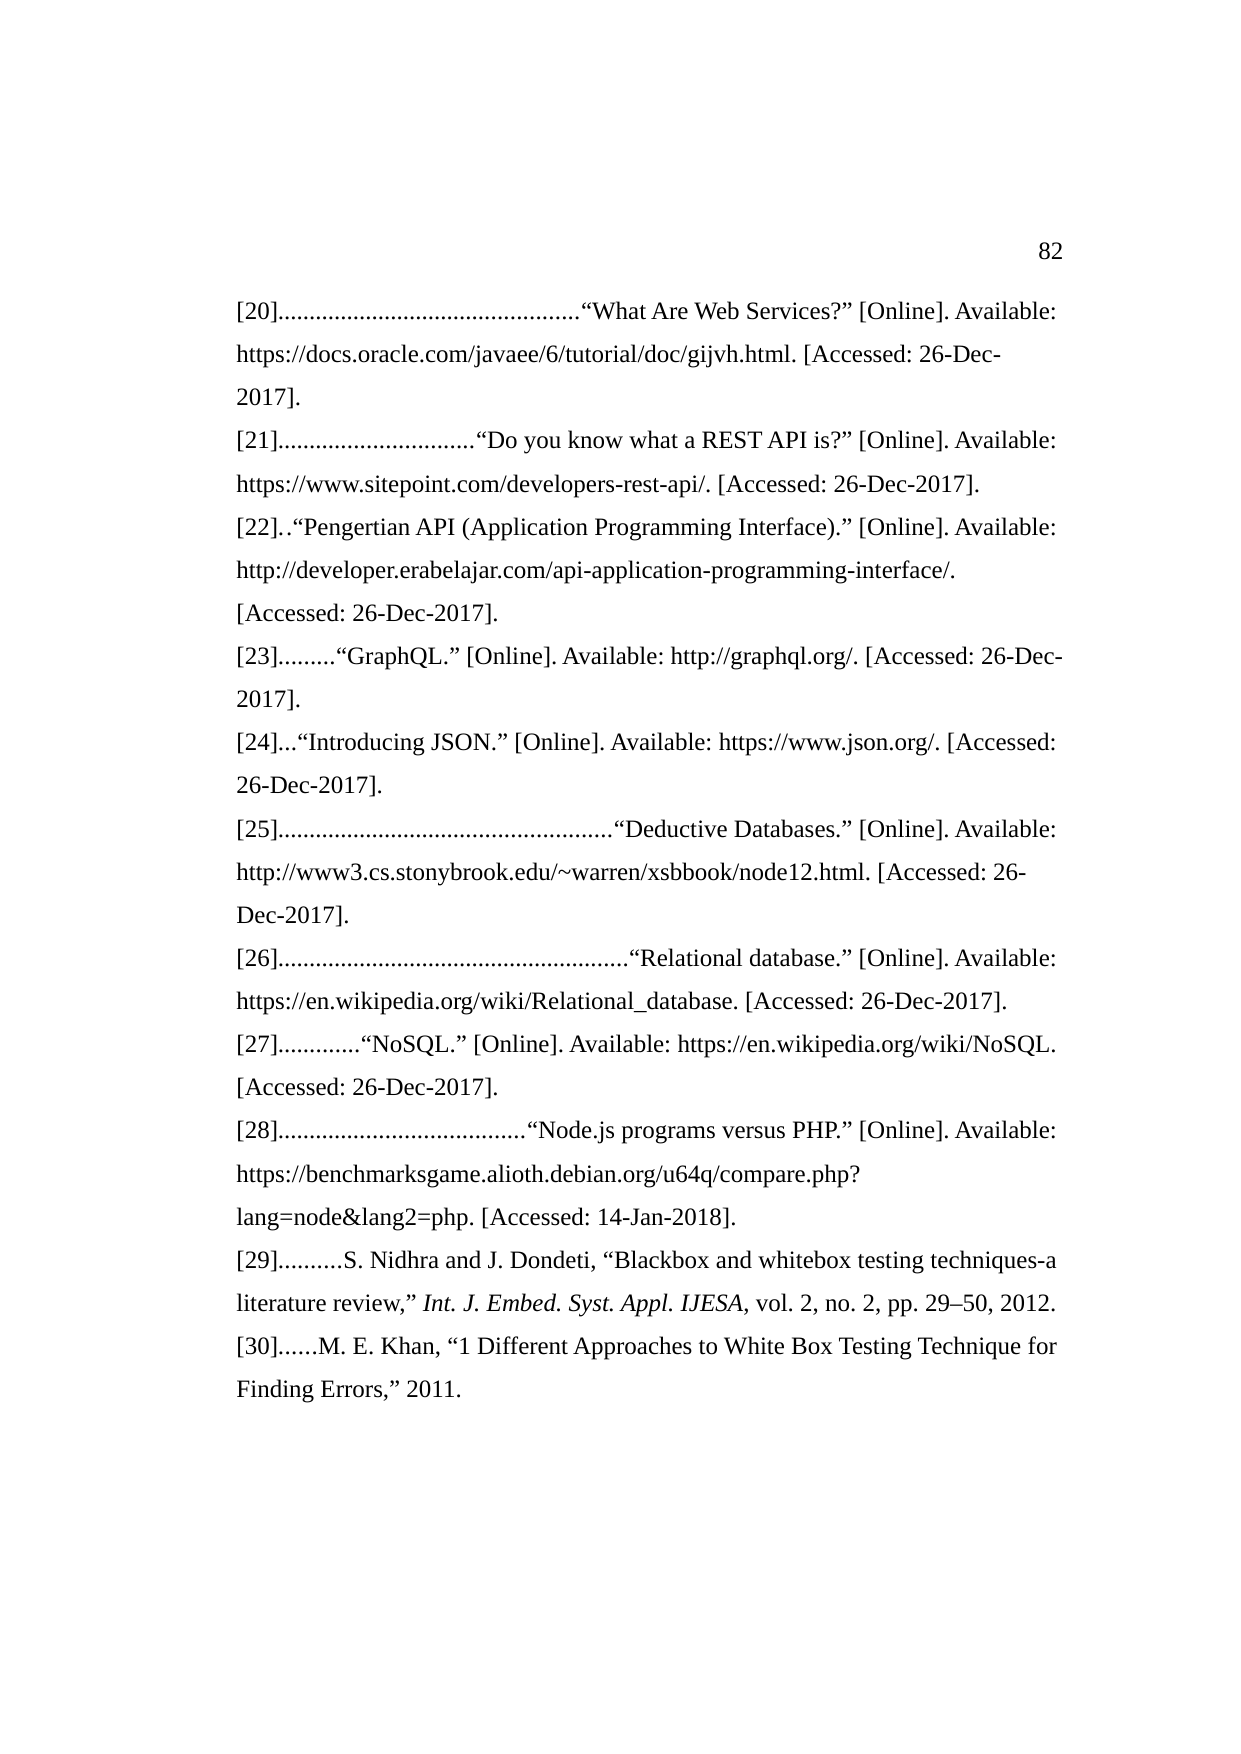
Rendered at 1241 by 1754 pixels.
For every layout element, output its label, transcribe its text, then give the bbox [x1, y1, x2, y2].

text [28] “Node.js programs versus PHP.” [Online]. Available: https://benchmarksgame.alioth.debian.org/u64q/compare.php?lang=node&lang2=php. [Accessed: 14-Jan-2018]. [236, 1116, 1063, 1231]
text [20] “What Are Web Services?” [Online]. Available: https://docs.oracle.com/javaee/6/tutorial/doc/gijvh.html. [Accessed: 26-Dec-2017]. [236, 296, 1063, 411]
text [30] M. E. Khan, “1 Different Approaches to White Box Testing Technique for Finding Errors,” 2011. [236, 1331, 1063, 1403]
text [25] “Deductive Databases.” [Online]. Available: http://www3.cs.stonybrook.edu/~warren/xsbbook/node12.html. [Accessed: 26-Dec-2017]. [236, 814, 1063, 929]
text [22] “Pengertian API (Application Programming Interface).” [Online]. Available: http://developer.erabelajar.com/api-application-programming-interface/. [Accessed: 26-Dec-2017]. [236, 512, 1063, 627]
text [23] “GraphQL.” [Online]. Available: http://graphql.org/. [Accessed: 26-Dec-2017]. [236, 641, 1063, 713]
text [29] S. Nidhra and J. Dondeti, “Blackbox and whitebox testing techniques-a literature review,” Int. J. Embed. Syst. Appl. IJESA, vol. 2, no. 2, pp. 29–50, 2012. [236, 1245, 1063, 1317]
text [27] “NoSQL.” [Online]. Available: https://en.wikipedia.org/wiki/NoSQL. [Accessed: 26-Dec-2017]. [236, 1029, 1063, 1101]
text [24] “Introducing JSON.” [Online]. Available: https://www.json.org/. [Accessed: 26-Dec-2017]. [236, 727, 1063, 799]
text [21] “Do you know what a REST API is?” [Online]. Available: https://www.sitepoint.com/developers-rest-api/. [Accessed: 26-Dec-2017]. [236, 426, 1063, 497]
text [26] “Relational database.” [Online]. Available: https://en.wikipedia.org/wiki/Relational_database. [Accessed: 26-Dec-2017]. [236, 943, 1063, 1015]
